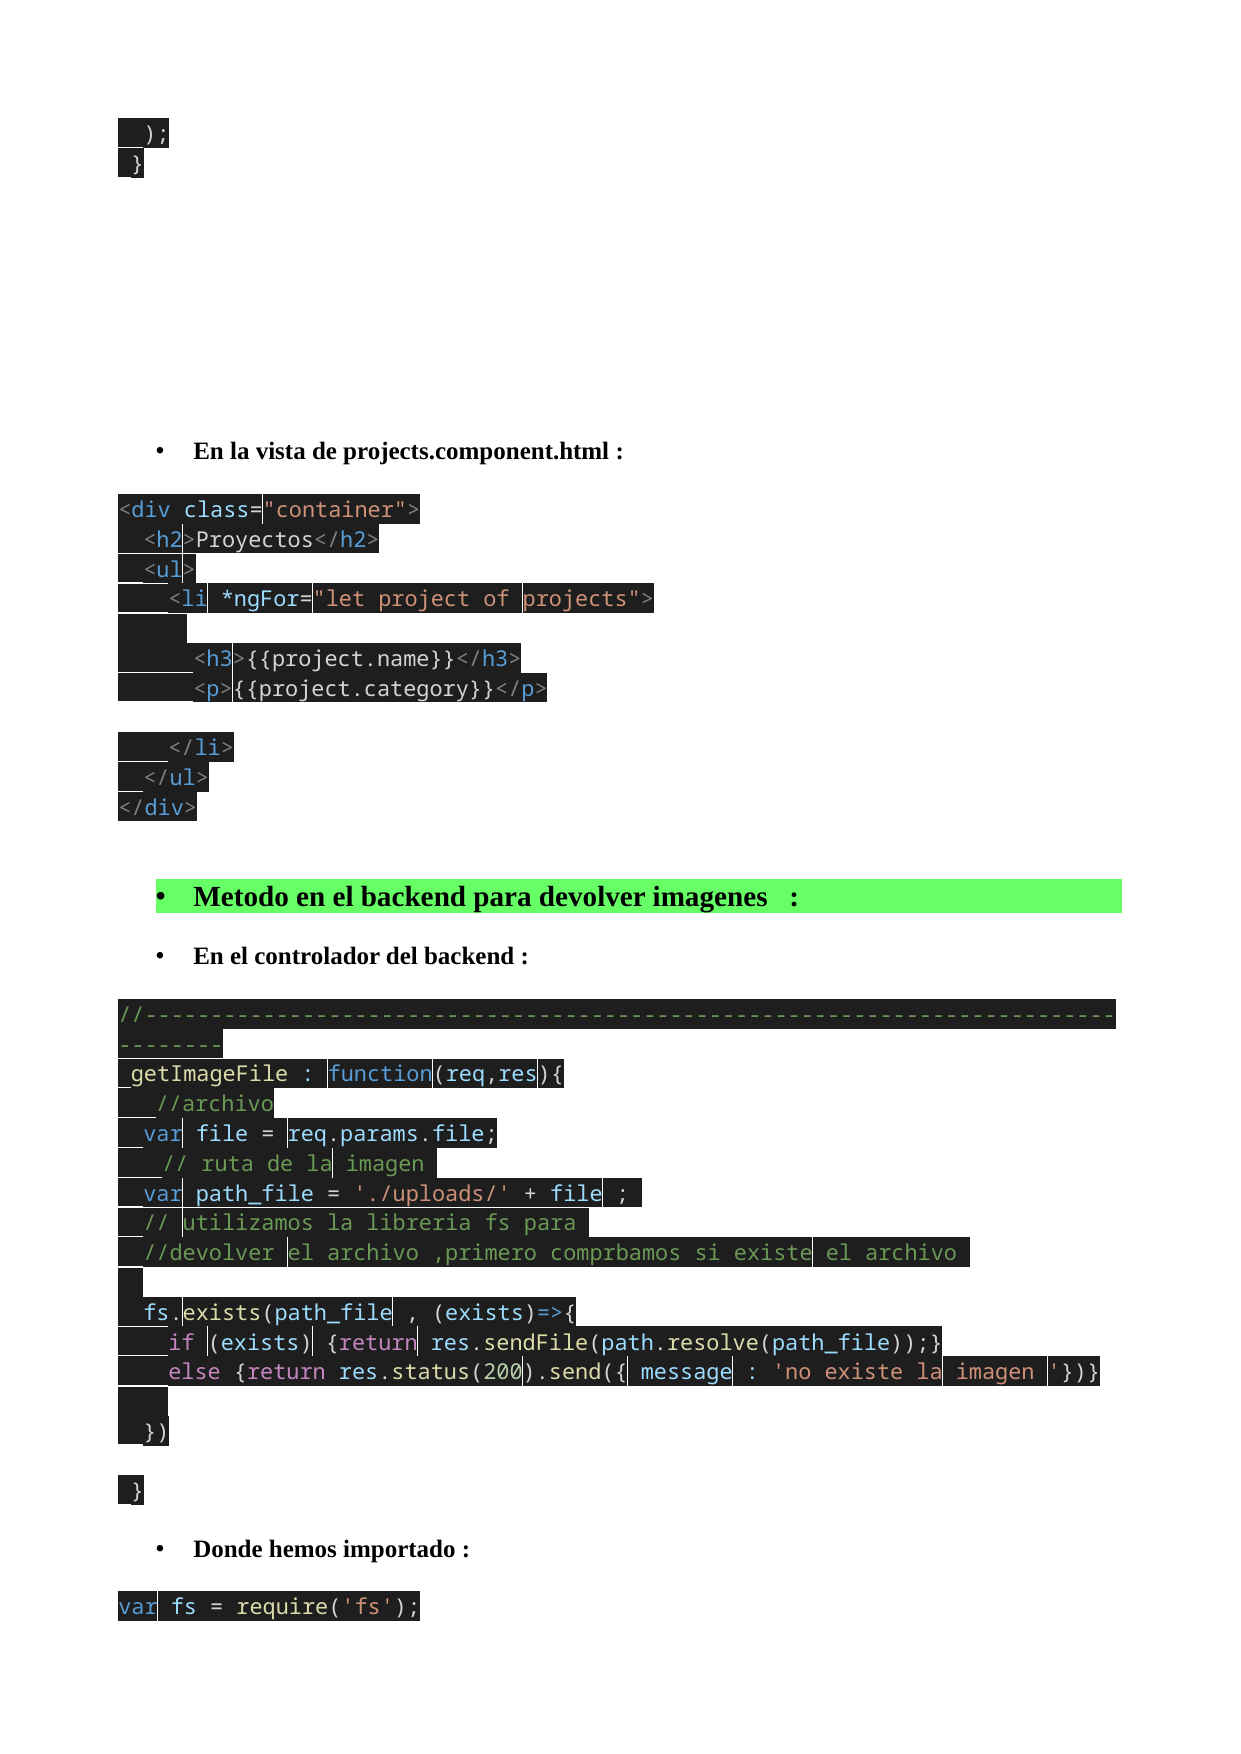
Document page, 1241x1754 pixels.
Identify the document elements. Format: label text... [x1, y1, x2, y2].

text var path_file = './uploads/' + file ; [118, 1178, 1122, 1207]
list En la vista de projects.component.html : [156, 436, 1122, 465]
text ); [118, 118, 1122, 148]
text //devolver el archivo ,primero comprbamos si existe el archivo [118, 1237, 1122, 1267]
text fs.exists(path_file , (exists)=>{ [118, 1297, 1122, 1326]
text }) [118, 1416, 1122, 1446]
text if (exists) {return res.sendFile(path.resolve(path_file));} [118, 1326, 1122, 1356]
text <p>{{project.category}}</p> [118, 673, 1122, 702]
text // ruta de la imagen [118, 1148, 1122, 1178]
text } [118, 1475, 1122, 1505]
text //---------------------------------------------------------------------------------- [118, 999, 1122, 1058]
text <ul> [118, 553, 1122, 583]
text </li> [118, 732, 1122, 762]
text } [118, 148, 1122, 178]
text var file = req.params.file; [118, 1118, 1122, 1148]
text </ul> [118, 762, 1122, 792]
list Donde hemos importado : [156, 1534, 1122, 1562]
text getImageFile : function(req,res){ [118, 1058, 1122, 1088]
list En el controlador del backend : [156, 941, 1122, 970]
text <li *ngFor="let project of projects"> [118, 583, 1122, 613]
text </div> [118, 792, 1122, 821]
text <h2>Proyectos</h2> [118, 524, 1122, 553]
text <div class="container"> [118, 494, 1122, 524]
text var fs = require('fs'); [118, 1591, 1122, 1621]
text // utilizamos la libreria fs para [118, 1207, 1122, 1237]
text else {return res.status(200).send({ message : 'no existe la imagen '})} [118, 1356, 1122, 1386]
text <h3>{{project.name}}</h3> [118, 643, 1122, 673]
list Metodo en el backend para devolver imagenes : [156, 879, 1122, 913]
text //archivo [118, 1088, 1122, 1118]
